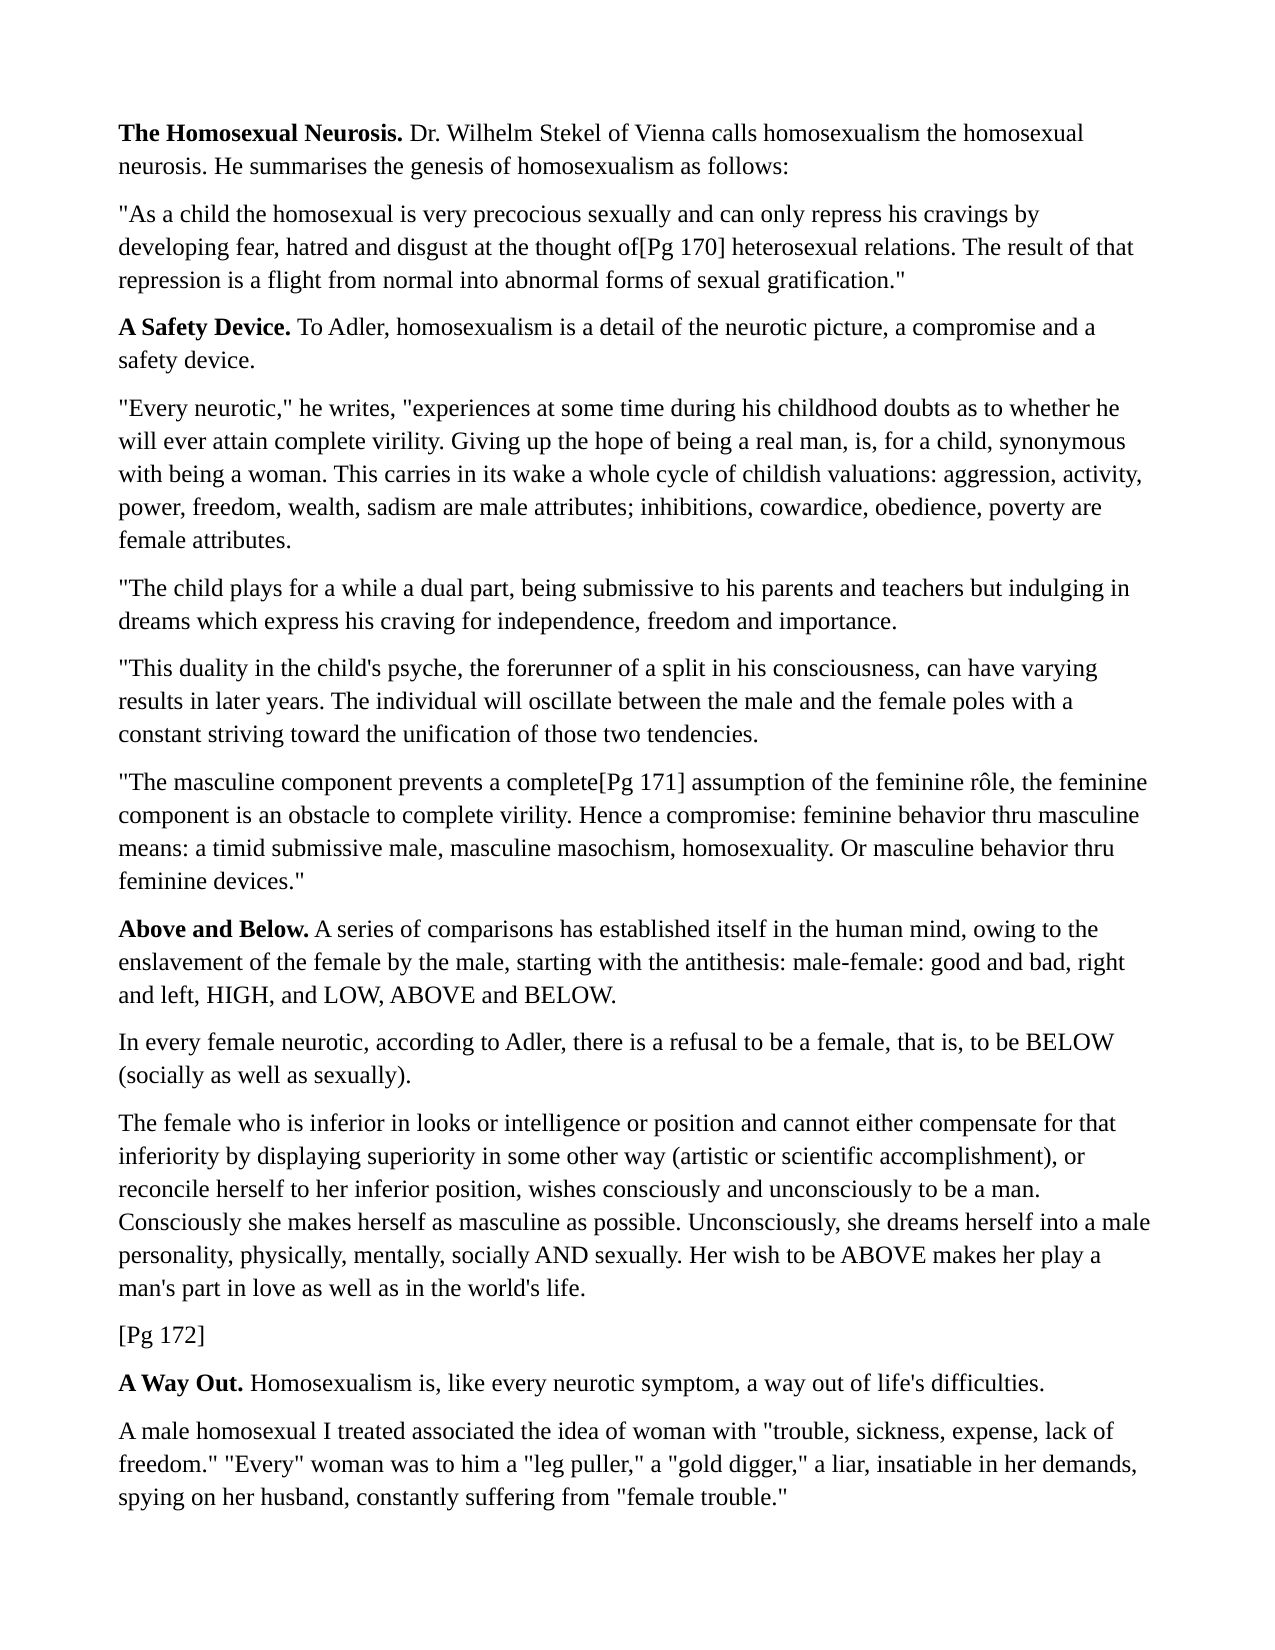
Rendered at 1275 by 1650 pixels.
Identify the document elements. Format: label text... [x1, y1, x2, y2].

text "As a child the homosexual is very precocious sexually and can only repress his cravings by developing fear, hatred and disgust at the thought of[Pg 170] heterosexual relations. The result of that repression is a flight from normal into abnormal forms of sexual gratification." [118, 199, 1157, 293]
text "Every neurotic," he writes, "experiences at some time during his childhood doubts as to whether he will ever attain complete virility. Giving up the hope of being a real man, is, for a child, synonymous with being a woman. This carries in its wake a whole cycle of childish valuations: aggression, activity, power, freedom, wealth, sadism are male attributes; inhibitions, cowardice, obedience, poverty are female attributes. [118, 393, 1157, 554]
text A male homosexual I treated associated the idea of woman with "trouble, sickness, expense, lack of freedom." "Every" woman was to him a "leg puller," a "gold digger," a liar, insatiable in her demands, spying on her husband, constantly suffering from "female trouble." [118, 1416, 1157, 1511]
text A Way Out. Homosexualism is, like every neurotic symptom, a way out of life's difficulties. [118, 1368, 1157, 1397]
text The Homosexual Neurosis. Dr. Wilhelm Stekel of Vienna calls homosexualism the homosexual neurosis. He summarises the genesis of homosexualism as follows: [118, 118, 1157, 180]
text In every female neurotic, according to Adler, there is a refusal to be a female, that is, to be BELOW (socially as well as sexually). [118, 1027, 1157, 1089]
text "The masculine component prevents a complete[Pg 171] assumption of the feminine rôle, the feminine component is an obstacle to complete virility. Hence a compromise: feminine behavior thru masculine means: a timid submissive male, masculine masochism, homosexuality. Or masculine behavior thru feminine devices." [118, 767, 1157, 895]
text [Pg 172] [118, 1321, 1157, 1349]
text The female who is inferior in looks or intelligence or position and cannot either compensate for that inferiority by displaying superiority in some other way (artistic or scientific accomplishment), or reconcile herself to her inferior position, wishes consciously and unconsciously to be a man. Consciously she makes herself as masculine as possible. Unconsciously, she dreams herself into a male personality, physically, mentally, socially AND sexually. Her wish to be ABOVE makes her play a man's part in love as well as in the world's life. [118, 1108, 1157, 1302]
text "The child plays for a while a dual part, being submissive to his parents and teachers but indulging in dreams which express his craving for independence, freedom and importance. [118, 573, 1157, 634]
text Above and Below. A series of comparisons has established itself in the human mind, owing to the enslavement of the female by the male, starting with the antithesis: male-female: good and bad, right and left, HIGH, and LOW, ABOVE and BELOW. [118, 914, 1157, 1008]
text A Safety Device. To Adler, homosexualism is a detail of the neurotic picture, a compromise and a safety device. [118, 312, 1157, 374]
text "This duality in the child's psyche, the forerunner of a split in his consciousness, can have varying results in later years. The individual will oscillate between the male and the female poles with a constant striving toward the unification of those two tendencies. [118, 653, 1157, 748]
